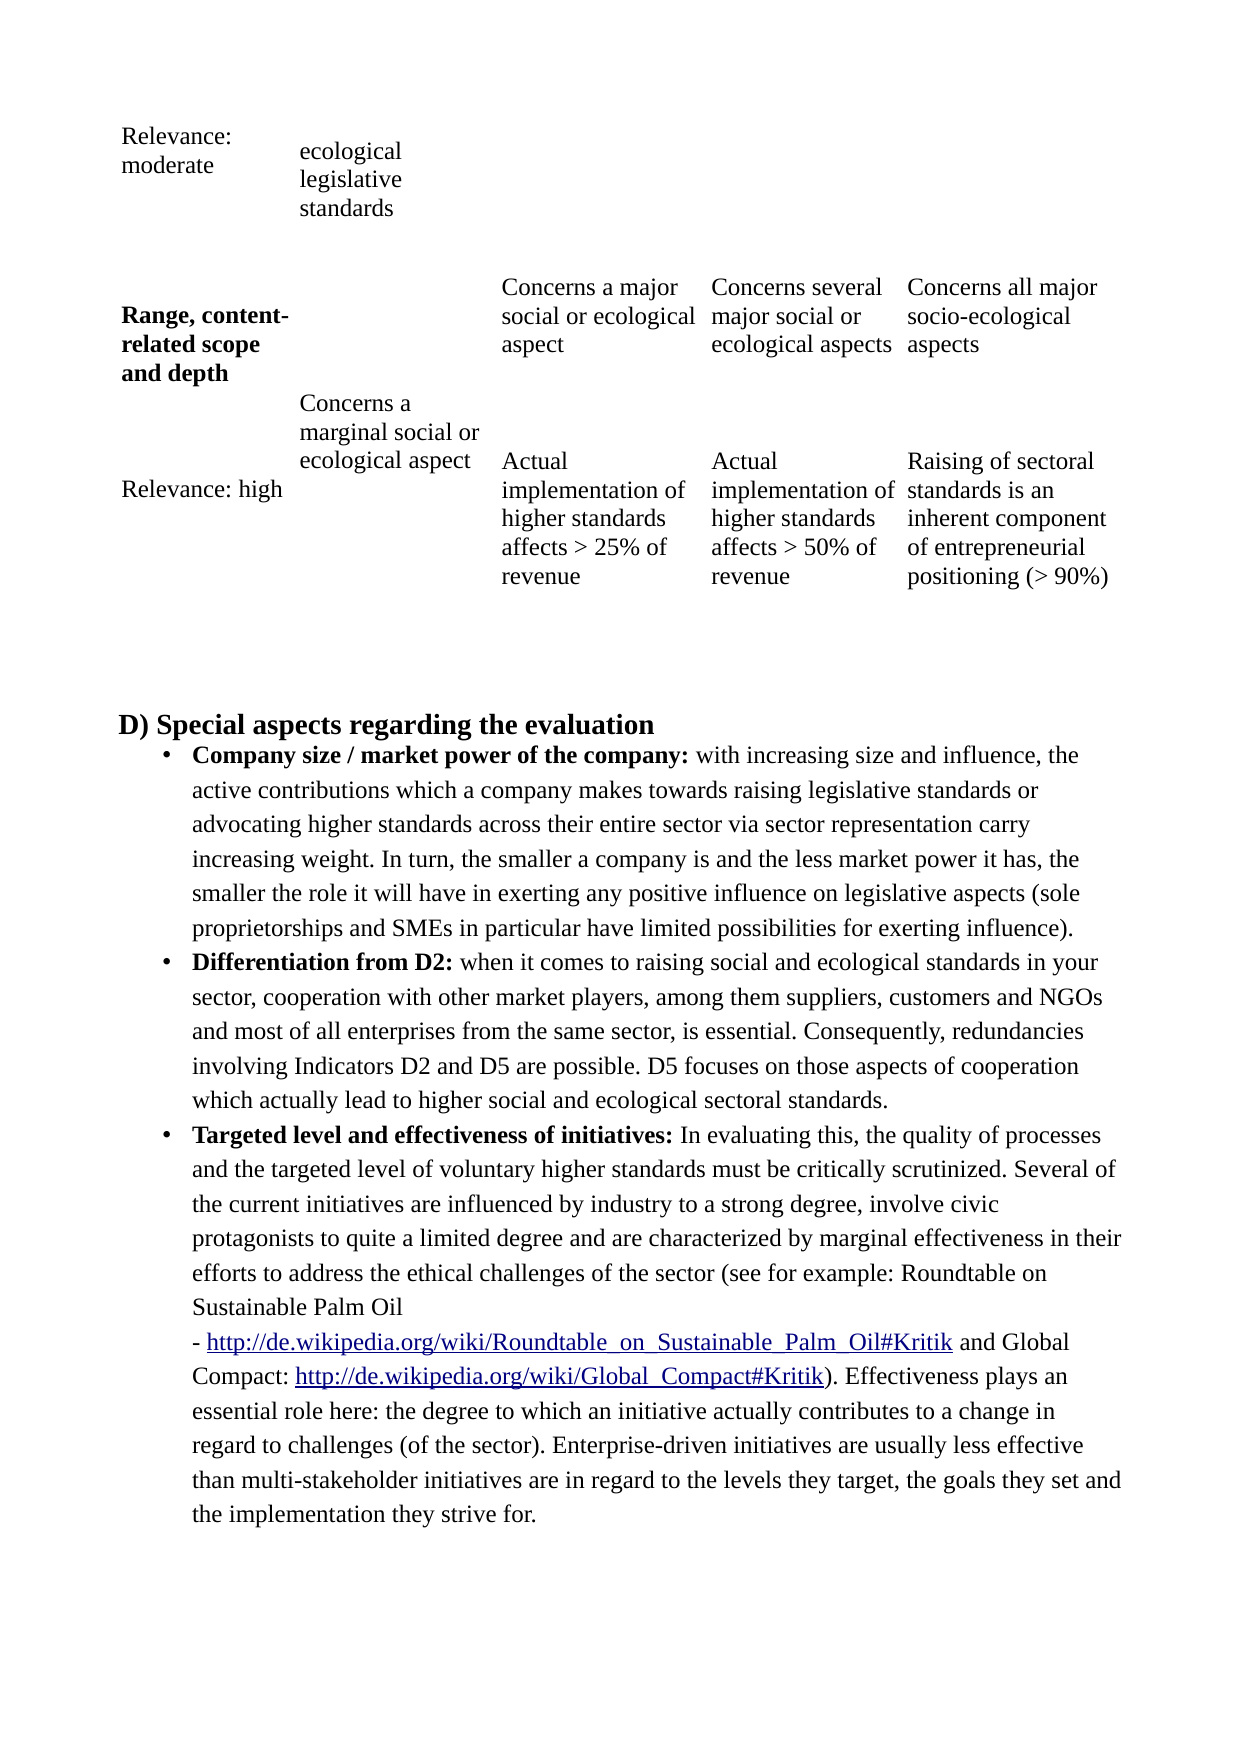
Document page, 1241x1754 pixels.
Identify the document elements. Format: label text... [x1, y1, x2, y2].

table_cell Concerns all major socio-ecological aspects Raising of sectoral standards is an inherent component of entrepreneurial positioning (> 90%) [904, 269, 1122, 622]
table_header [161, 671, 175, 682]
table_cell [140, 682, 151, 692]
table_header [130, 671, 140, 682]
table_cell [118, 682, 130, 692]
table_cell Concerns several major social or ecological aspects Actual implementation of higher standards affects > 50% of revenue [708, 269, 904, 622]
table_cell ecological legislative standards [296, 118, 498, 269]
subtitle D) Special aspects regarding the evaluation [118, 707, 1122, 741]
table_header [118, 671, 130, 682]
list Differentiation from D2: when it comes to raising social and ecological standards in your sector, cooperation with other market players, among them suppliers, customers and NGOs and most of all enterprises from the same sector, is essential. Consequently, redundancies involving Indicators D2 and D5 are possible. D5 focuses on those aspects of cooperation which actually lead to higher social and ecological sectoral standards. [162, 947, 1122, 1114]
table_cell Concerns a marginal social or ecological aspect [296, 269, 498, 622]
table_cell [708, 118, 904, 269]
table_cell Range, content-related scope and depth Relevance: high [118, 269, 296, 622]
table_cell [904, 118, 1122, 269]
list Targeted level and effectiveness of initiatives: In evaluating this, the quality of processes and the targeted level of voluntary higher standards must be critically scrutinized. Several of the current initiatives are influenced by industry to a strong degree, involve civic protagonists to quite a limited degree and are characterized by marginal effectiveness in their efforts to address the ethical challenges of the sector (see for example: Roundtable on Sustainable Palm Oil - http://de.wikipedia.org/wiki/Roundtable_on_Sustainable_Palm_Oil#Kritik and Global Compact: http://de.wikipedia.org/wiki/Global_Compact#Kritik). Effectiveness plays an essential role here: the degree to which an initiative actually contributes to a change in regard to challenges (of the sector). Enterprise-driven initiatives are usually less effective than multi-stakeholder initiatives are in regard to the levels they target, the goals they set and the implementation they strive for. [162, 1120, 1122, 1528]
table_cell Relevance: moderate [118, 118, 296, 269]
table_header [151, 671, 161, 682]
table_cell [499, 118, 708, 269]
table_cell [161, 682, 175, 692]
table_cell Concerns a major social or ecological aspect Actual implementation of higher standards affects > 25% of revenue [499, 269, 708, 622]
table_header [140, 671, 151, 682]
list Company size / market power of the company: with increasing size and influence, the active contributions which a company makes towards raising legislative standards or advocating higher standards across their entire sector via sector representation carry increasing weight. In turn, the smaller a company is and the less market power it has, the smaller the role it will have in exerting any positive influence on legislative aspects (sole proprietorships and SMEs in particular have limited possibilities for exerting influence). [162, 741, 1122, 942]
table_cell [151, 682, 161, 692]
table_cell [130, 682, 140, 692]
